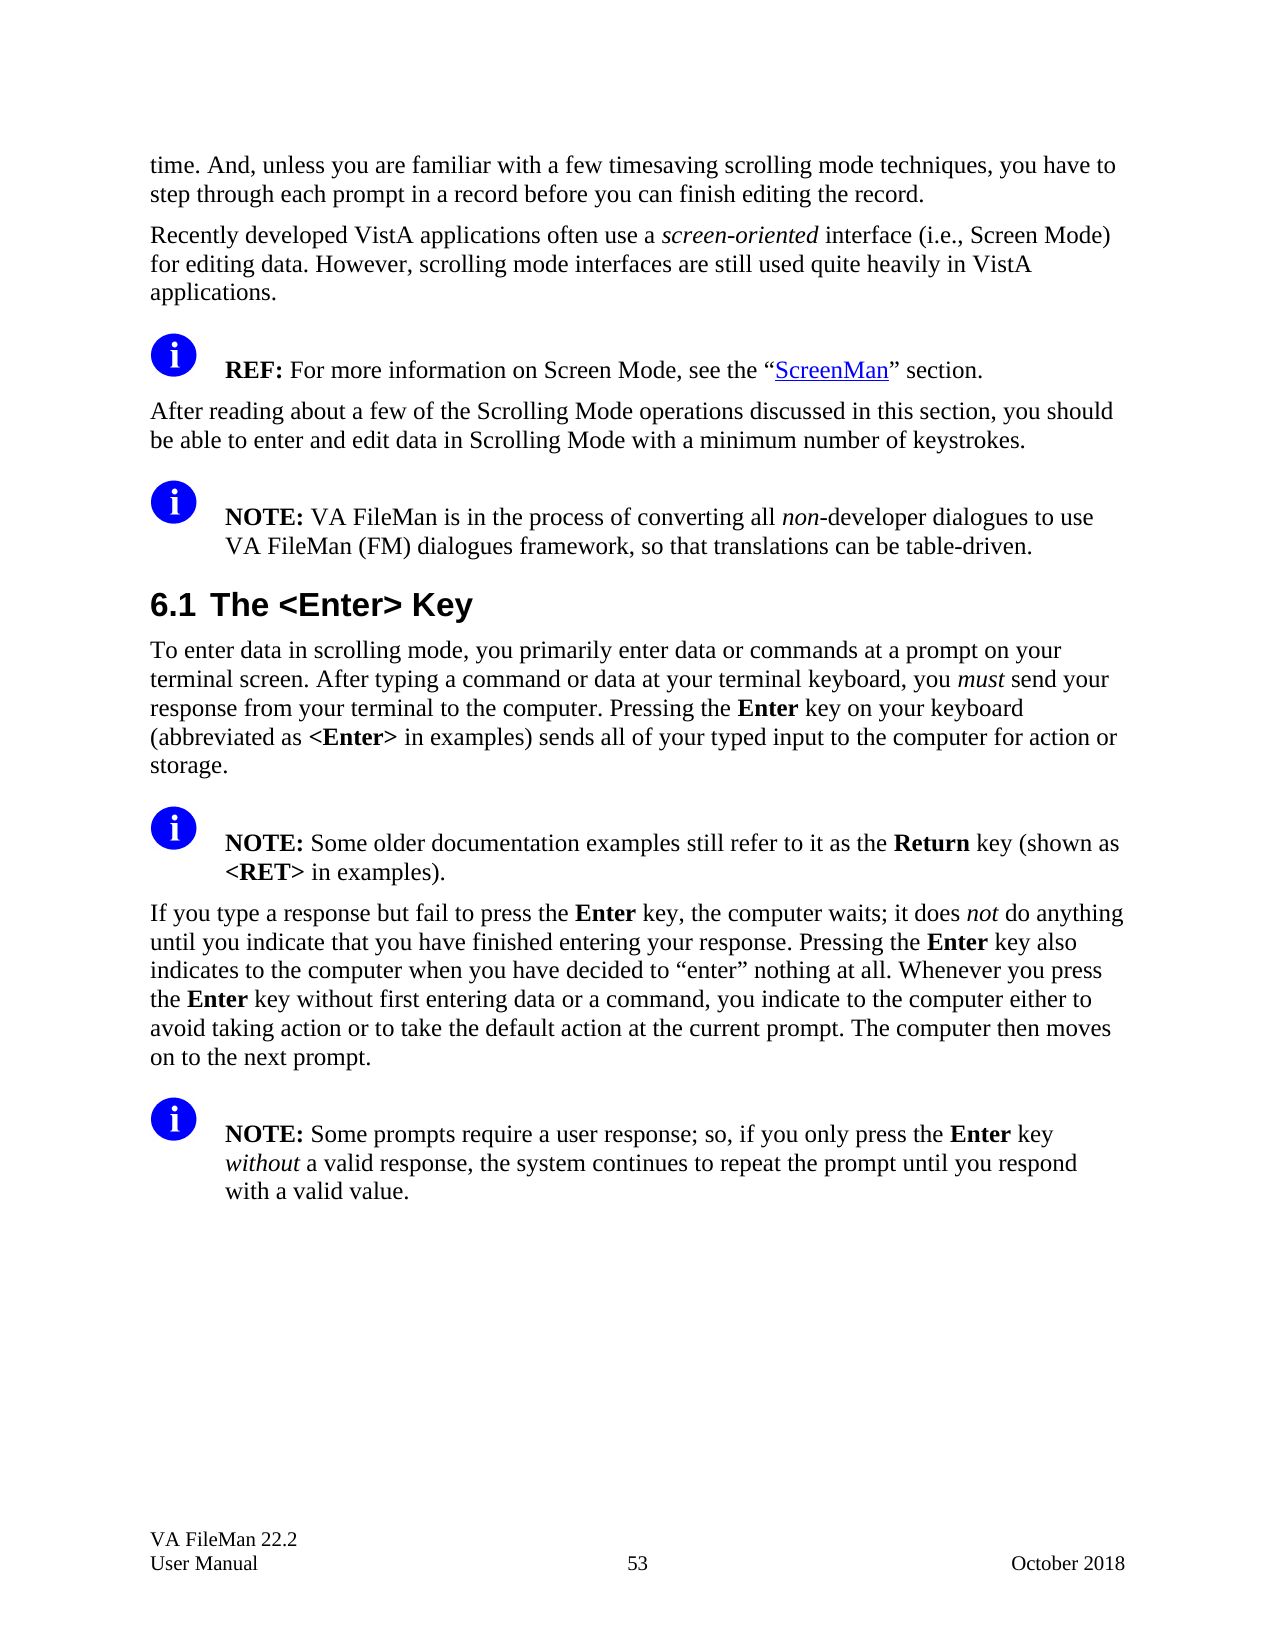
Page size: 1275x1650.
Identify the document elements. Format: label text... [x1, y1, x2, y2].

text If you type a response but fail to press the Enter key, the computer waits; it does not do anything until you indicate that you have finished entering your response. Pressing the Enter key also indicates to the computer when you have decided to “enter” nothing at all. Whenever you press the Enter key without first entering data or a command, you indicate to the computer either to avoid taking action or to take the default action at the current prompt. The computer then moves on to the next prompt. [150, 898, 1125, 1070]
text NOTE: Some prompts require a user response; so, if you only press the Enter key without a valid response, the system continues to repeat the prompt until you respond with a valid value. [150, 1095, 1125, 1205]
text REF: For more information on Screen Mode, see the “ScreenMan” section. [150, 331, 1125, 383]
picture [150, 478, 197, 526]
text Recently developed VistA applications often use a screen-oriented interface (i.e., Screen Mode) for editing data. However, scrolling mode interfaces are still used quite heavily in VistA applications. [150, 220, 1125, 306]
text NOTE: Some older documentation examples still refer to it as the Return key (shown as <RET> in examples). [150, 804, 1125, 885]
picture [150, 331, 197, 379]
text NOTE: VA FileMan is in the process of converting all non-developer dialogues to use VA FileMan (FM) dialogues framework, so that translations can be table-driven. [150, 478, 1125, 559]
subtitle The <Enter> Key [150, 584, 1125, 623]
picture [150, 1095, 197, 1143]
text time. And, unless you are familiar with a few timesaving scrolling mode techniques, you have to step through each prompt in a record before you can finish editing the record. [150, 150, 1125, 207]
text To enter data in scrolling mode, you primarily enter data or commands at a prompt on your terminal screen. After typing a command or data at your terminal keyboard, you must send your response from your terminal to the computer. Pressing the Enter key on your keyboard (abbreviated as <Enter> in examples) sends all of your typed input to the computer for action or storage. [150, 636, 1125, 779]
picture [150, 804, 197, 852]
text After reading about a few of the Scrolling Mode operations discussed in this section, you should be able to enter and edit data in Scrolling Mode with a minimum number of keystrokes. [150, 396, 1125, 453]
